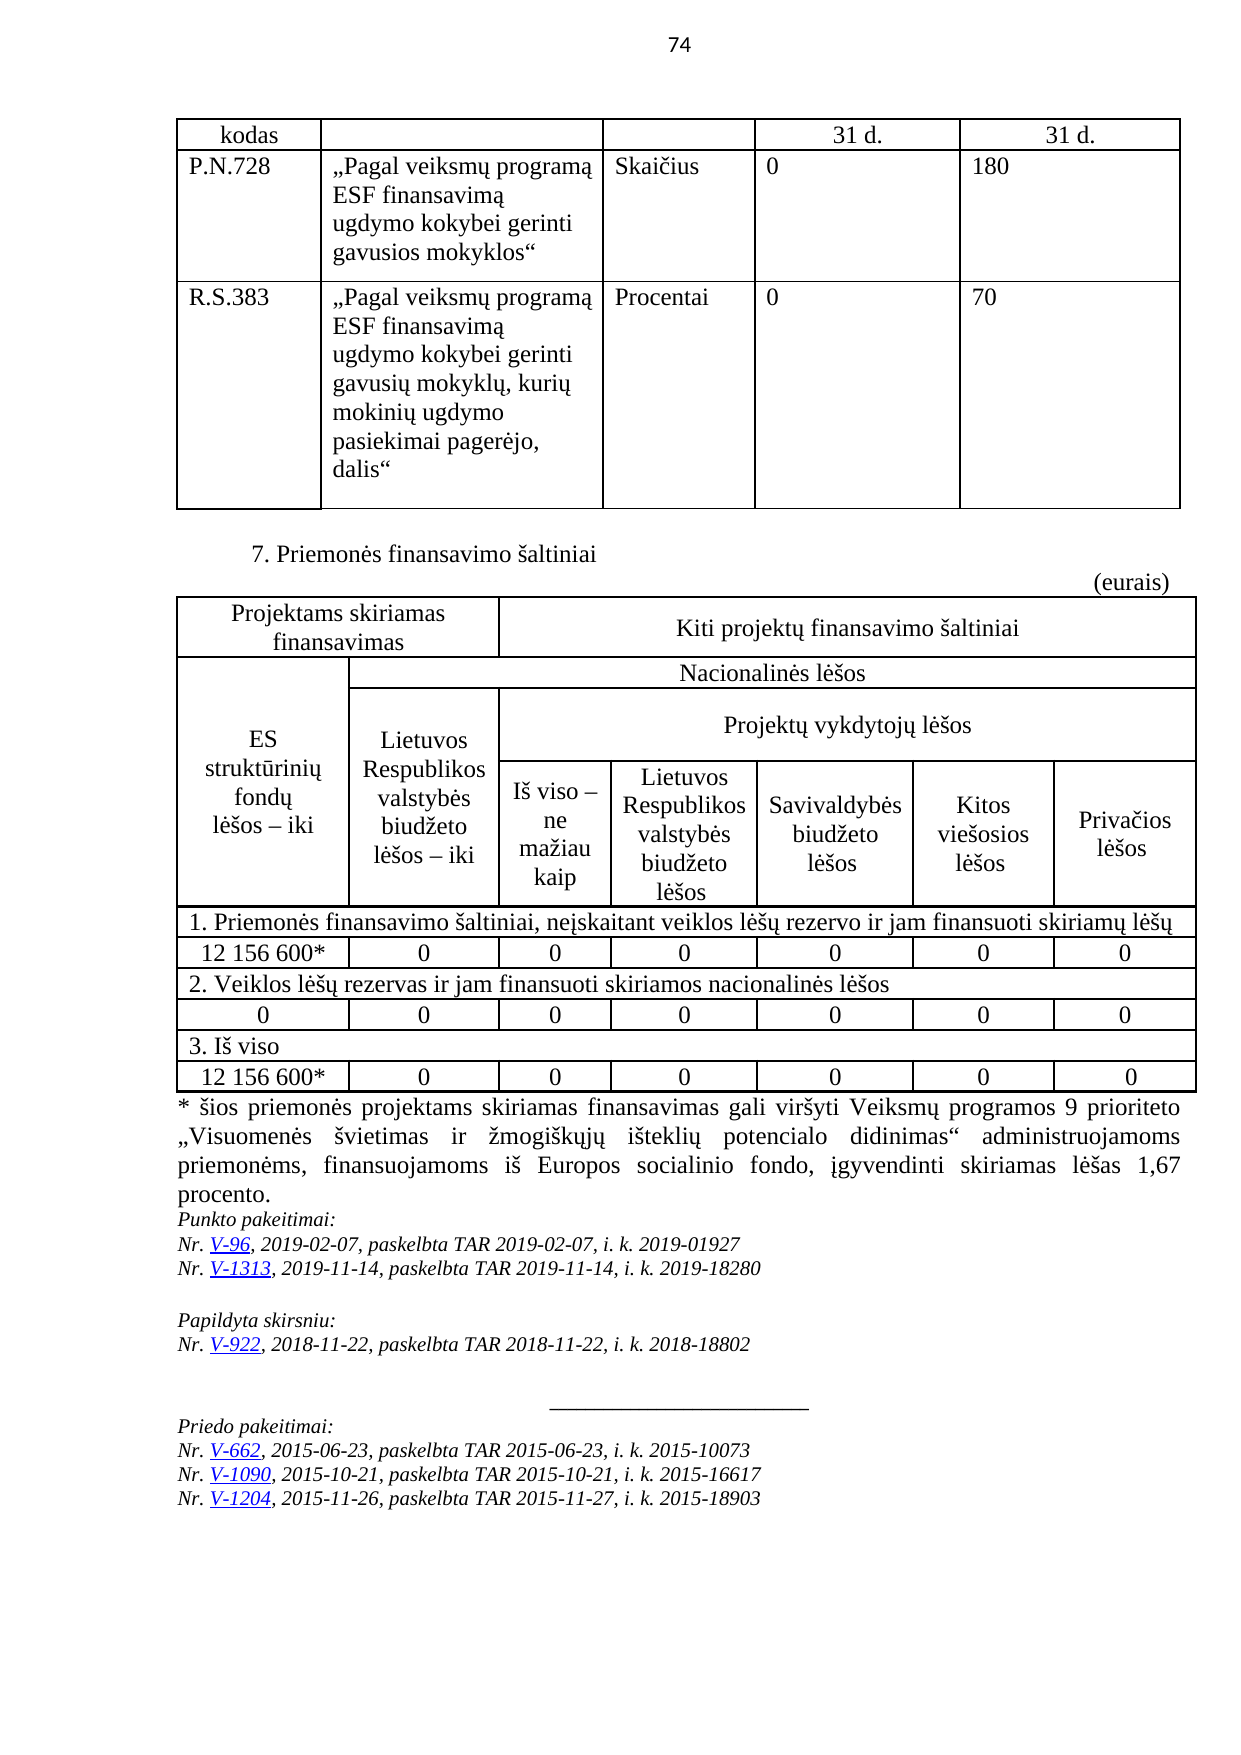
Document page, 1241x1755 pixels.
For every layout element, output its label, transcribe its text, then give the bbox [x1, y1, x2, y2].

text _____________________________ [177, 1385, 1181, 1414]
table_cell 3. Iš viso [178, 1031, 1195, 1059]
table_header [322, 120, 602, 149]
text Papildyta skirsniu: [177, 1308, 1181, 1332]
table_cell Savivaldybės biudžeto lėšos [758, 762, 912, 905]
table_cell 0 [758, 1000, 912, 1029]
table_cell 180 [961, 151, 1179, 281]
table_cell 0 [350, 1062, 498, 1090]
table_cell Procentai [604, 282, 754, 508]
table_cell 12 156 600* [178, 938, 348, 967]
table_cell 0 [756, 151, 959, 281]
table_header Projektams skiriamas finansavimas [178, 598, 498, 656]
table_cell „Pagal veiksmų programą ESF finansavimą ugdymo kokybei gerinti gavusios mokyklos“ [322, 151, 602, 281]
table_cell Kitos viešosios lėšos [914, 762, 1053, 905]
table_cell 0 [756, 282, 959, 508]
table_cell 0 [350, 938, 498, 967]
table_cell R.S.383 [178, 282, 320, 508]
table_cell P.N.728 [178, 151, 320, 281]
table_cell Projektų vykdytojų lėšos [500, 689, 1195, 759]
table_header 31 d. [961, 120, 1179, 149]
table_cell Lietuvos Respublikos valstybės biudžeto lėšos – iki [350, 689, 498, 905]
table_cell 0 [914, 1062, 1053, 1090]
table_header kodas [178, 120, 320, 149]
text Punkto pakeitimai: [177, 1207, 1181, 1231]
table_cell 0 [612, 1062, 756, 1090]
table_cell 0 [500, 938, 610, 967]
table_cell Privačios lėšos [1055, 762, 1195, 905]
text Nr. V-1313, 2019-11-14, paskelbta TAR 2019-11-14, i. k. 2019-18280 [177, 1256, 1181, 1279]
text Nr. V-922, 2018-11-22, paskelbta TAR 2018-11-22, i. k. 2018-18802 [177, 1332, 1181, 1356]
table_cell 0 [758, 1062, 912, 1090]
table_cell 0 [178, 1000, 348, 1029]
table_cell 0 [1055, 1062, 1195, 1090]
table_cell 0 [914, 938, 1053, 967]
table_cell 0 [612, 1000, 756, 1029]
table_header [604, 120, 754, 149]
text (eurais) [957, 567, 1181, 596]
table_cell 0 [914, 1000, 1053, 1029]
table_header Kiti projektų finansavimo šaltiniai [500, 598, 1195, 656]
table_cell 0 [612, 938, 756, 967]
table_cell 12 156 600* [178, 1062, 348, 1090]
table_cell 0 [350, 1000, 498, 1029]
table_cell 1. Priemonės finansavimo šaltiniai, neįskaitant veiklos lėšų rezervo ir jam finansuoti skiriamų lėšų [178, 908, 1195, 936]
text * šios priemonės projektams skiriamas finansavimas gali viršyti Veiksmų programos 9 prioriteto „Visuomenės švietimas ir žmogiškųjų išteklių potencialo didinimas“ administruojamoms priemonėms, finansuojamoms iš Europos socialinio fondo, įgyvendinti skiriamas lėšas 1,67 procento. [177, 1093, 1181, 1207]
table_cell Skaičius [604, 151, 754, 281]
table_cell 0 [1055, 1000, 1195, 1029]
text Nr. V-662, 2015-06-23, paskelbta TAR 2015-06-23, i. k. 2015-10073 [177, 1438, 1181, 1462]
table_cell 0 [758, 938, 912, 967]
text Priedo pakeitimai: [177, 1414, 1181, 1438]
table_cell „Pagal veiksmų programą ESF finansavimą ugdymo kokybei gerinti gavusių mokyklų, kurių mokinių ugdymo pasiekimai pagerėjo, dalis“ [322, 282, 602, 508]
text 7. Priemonės finansavimo šaltiniai [177, 539, 1181, 567]
table_cell 0 [500, 1000, 610, 1029]
table_cell Iš viso – ne mažiau kaip [500, 762, 610, 905]
table_header 31 d. [756, 120, 959, 149]
table_cell ES struktūrinių fondų lėšos – iki [178, 658, 348, 905]
table_cell 70 [961, 282, 1179, 508]
table_cell Lietuvos Respublikos valstybės biudžeto lėšos [612, 762, 756, 905]
text Nr. V-1090, 2015-10-21, paskelbta TAR 2015-10-21, i. k. 2015-16617 [177, 1462, 1181, 1486]
table_cell Nacionalinės lėšos [350, 658, 1195, 687]
text Nr. V-96, 2019-02-07, paskelbta TAR 2019-02-07, i. k. 2019-01927 [177, 1231, 1181, 1256]
table_cell 2. Veiklos lėšų rezervas ir jam finansuoti skiriamos nacionalinės lėšos [178, 969, 1195, 998]
text Nr. V-1204, 2015-11-26, paskelbta TAR 2015-11-27, i. k. 2015-18903 [177, 1486, 1181, 1510]
table_cell 0 [500, 1062, 610, 1090]
table_cell 0 [1055, 938, 1195, 967]
